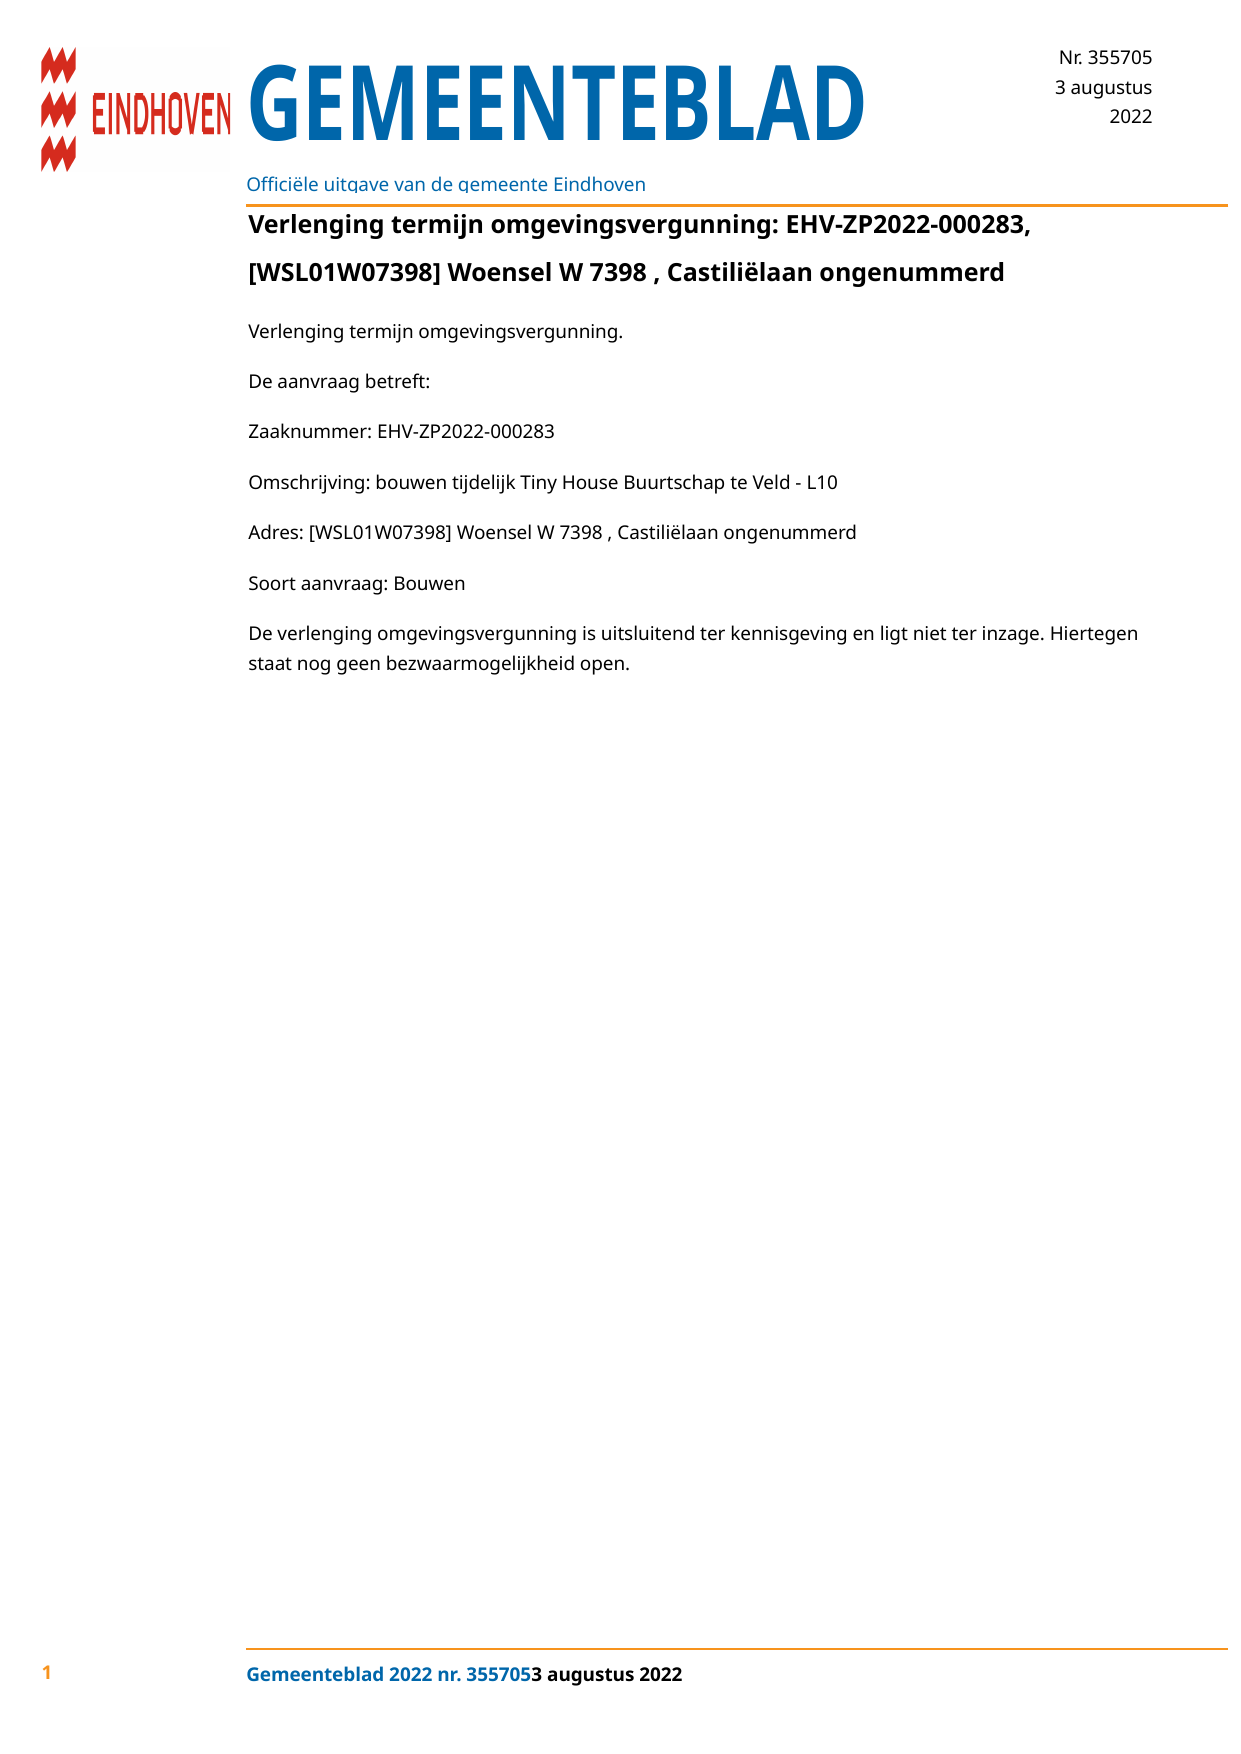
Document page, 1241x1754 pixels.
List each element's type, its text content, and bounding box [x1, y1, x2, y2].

text De verlenging omgevingsvergunning is uitsluitend ter kennisgeving en ligt niet ter inzage. Hiertegen staat nog geen bezwaarmogelijkheid open. [248, 620, 1152, 676]
picture [41, 47, 231, 172]
text Soort aanvraag: Bouwen [248, 570, 1152, 596]
text Verlenging termijn omgevingsvergunning: EHV-ZP2022-000283, [WSL01W07398] Woensel W 7398 , Castiliëlaan ongenummerd [248, 207, 1152, 288]
text Zaaknummer: EHV-ZP2022-000283 [248, 419, 1152, 444]
text De aanvraag betreft: [248, 368, 1152, 394]
text Verlenging termijn omgevingsvergunning. [248, 318, 1152, 344]
text Omschrijving: bouwen tijdelijk Tiny House Buurtschap te Veld - L10 [248, 469, 1152, 495]
text Adres: [WSL01W07398] Woensel W 7398 , Castiliëlaan ongenummerd [248, 519, 1152, 545]
